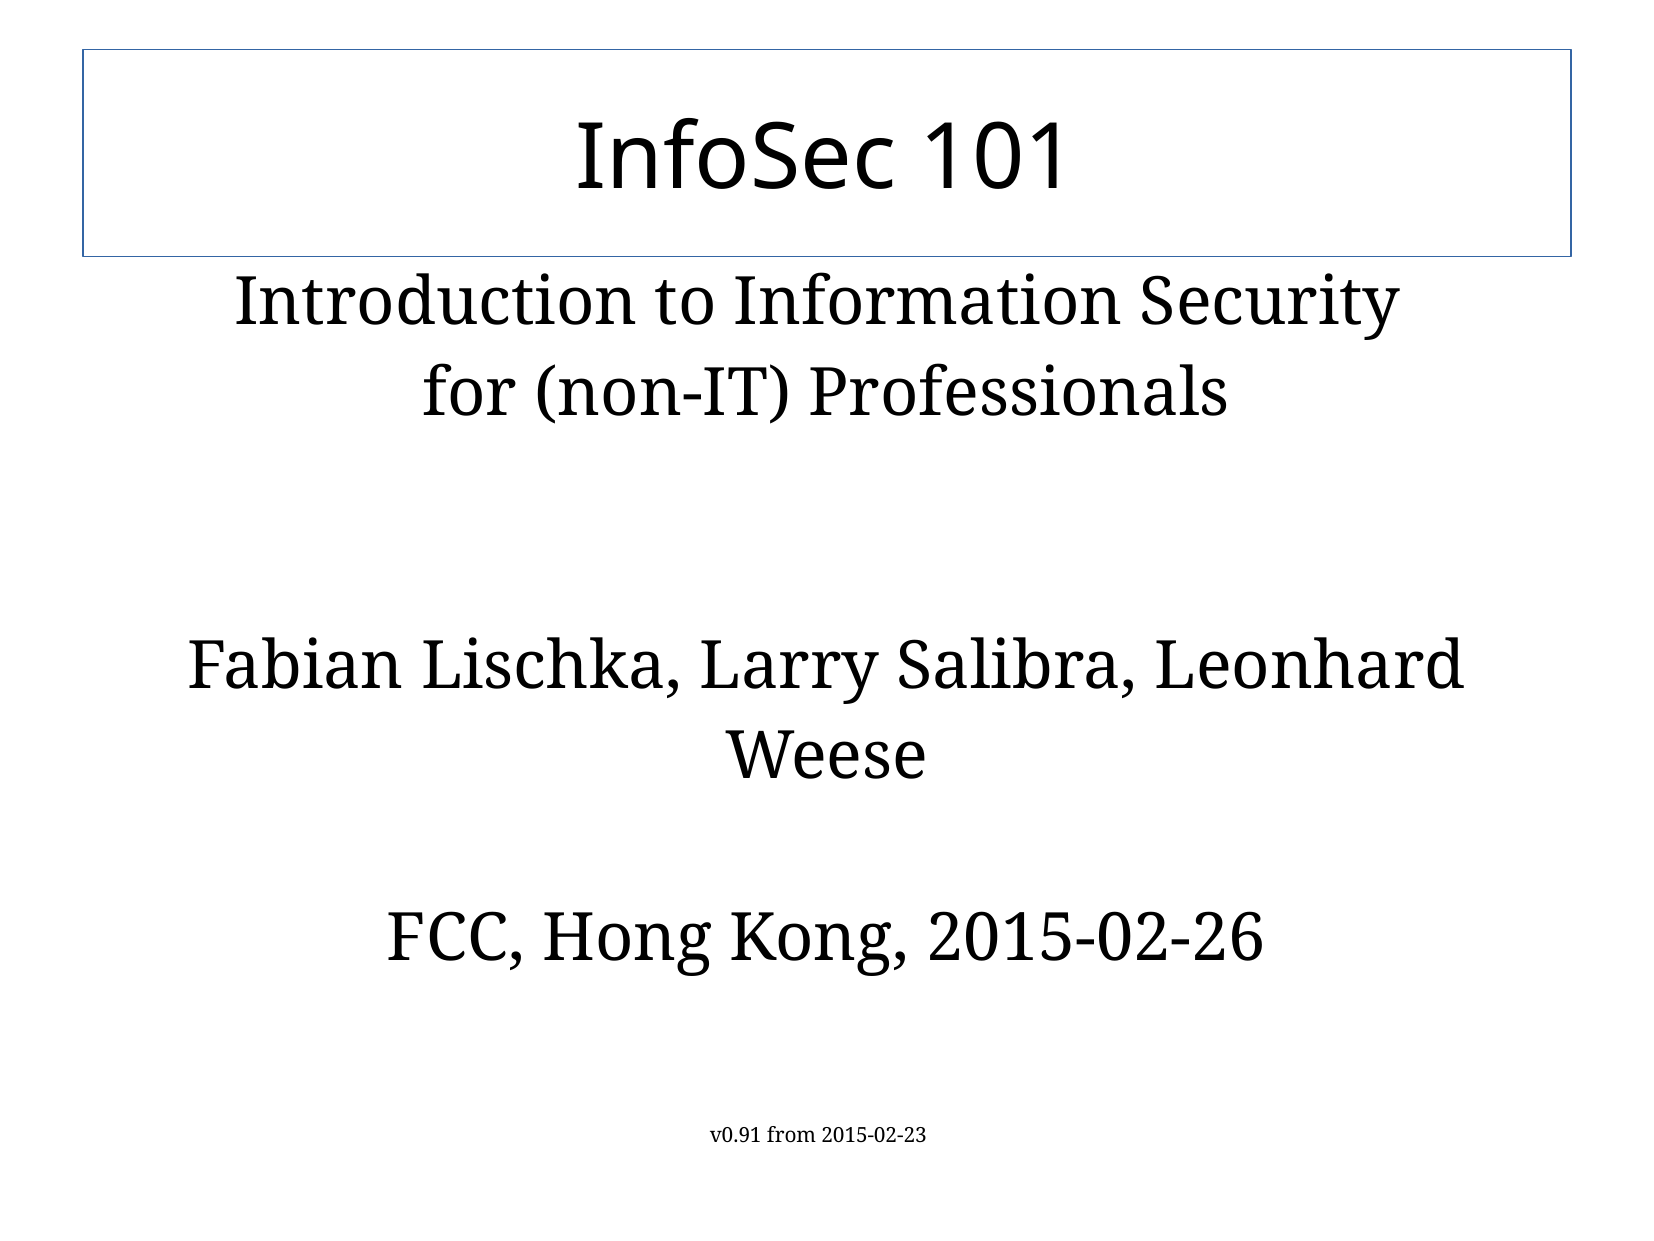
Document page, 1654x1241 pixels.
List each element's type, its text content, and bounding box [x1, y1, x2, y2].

subtitle Introduction to Information Security for (non-IT) Professionals Fabian Lischka, Larry Salibra, Leonhard Weese FCC, Hong Kong, 2015-02-26 v0.91 from 2015-02-23 [82, 290, 1571, 1126]
title InfoSec 101 [82, 49, 1571, 257]
